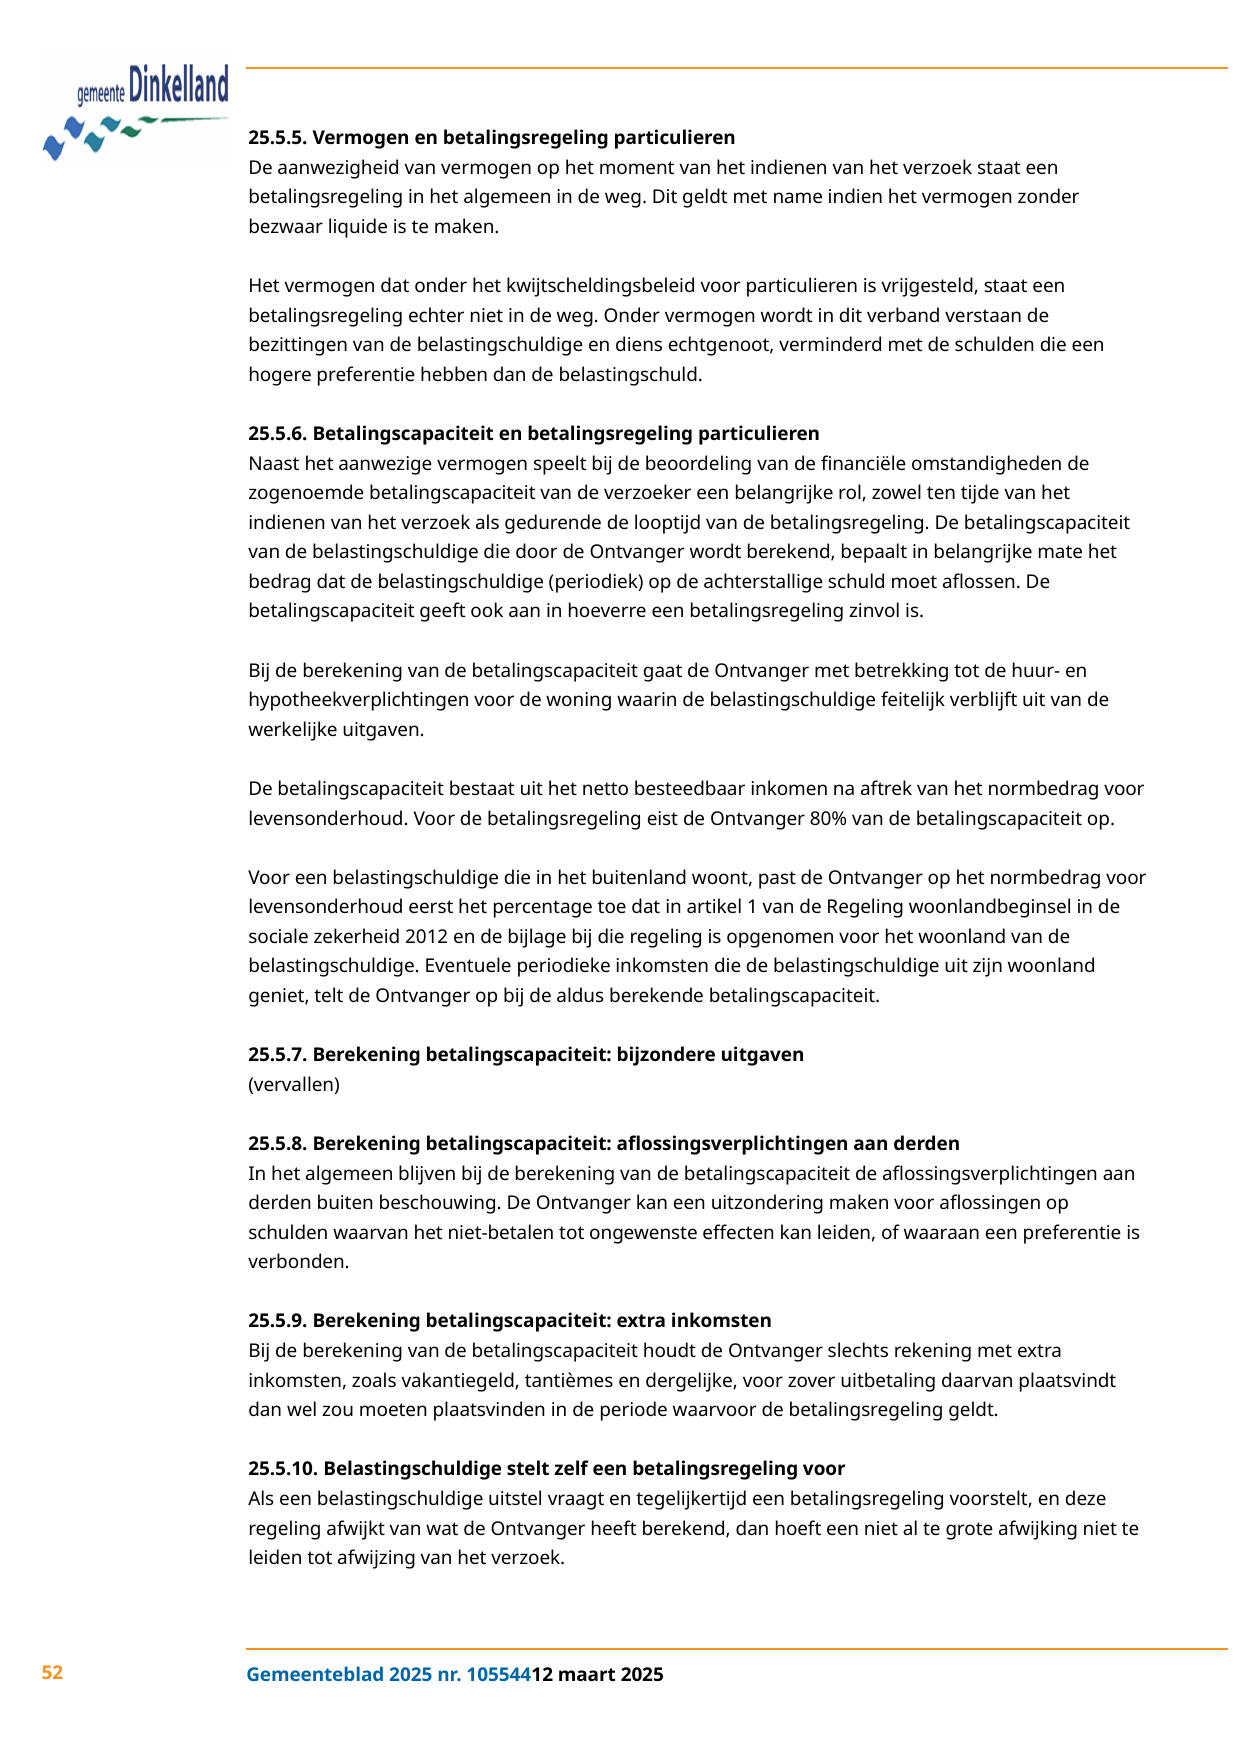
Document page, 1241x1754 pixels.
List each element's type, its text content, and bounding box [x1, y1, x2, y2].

text 25.5.6. Betalingscapaciteit en betalingsregeling particulieren [248, 420, 1152, 446]
text De betalingscapaciteit bestaat uit het netto besteedbaar inkomen na aftrek van het normbedrag voor levensonderhoud. Voor de betalingsregeling eist de Ontvanger 80% van de betalingscapaciteit op. [248, 775, 1152, 831]
picture [41, 47, 231, 172]
text Het vermogen dat onder het kwijtscheldingsbeleid voor particulieren is vrijgesteld, staat een betalingsregeling echter niet in de weg. Onder vermogen wordt in dit verband verstaan de bezittingen van de belastingschuldige en diens echtgenoot, verminderd met de schulden die een hogere preferentie hebben dan de belastingschuld. [248, 272, 1152, 387]
text 25.5.7. Berekening betalingscapaciteit: bijzondere uitgaven [248, 1041, 1152, 1067]
text 25.5.9. Berekening betalingscapaciteit: extra inkomsten [248, 1308, 1152, 1333]
text 25.5.8. Berekening betalingscapaciteit: aflossingsverplichtingen aan derden [248, 1130, 1152, 1156]
text Naast het aanwezige vermogen speelt bij de beoordeling van de financiële omstandigheden de zogenoemde betalingscapaciteit van de verzoeker een belangrijke rol, zowel ten tijde van het indienen van het verzoek als gedurende de looptijd van de betalingsregeling. De betalingscapaciteit van de belastingschuldige die door de Ontvanger wordt berekend, bepaalt in belangrijke mate het bedrag dat de belastingschuldige (periodiek) op de achterstallige schuld moet aflossen. De betalingscapaciteit geeft ook aan in hoeverre een betalingsregeling zinvol is. [248, 450, 1152, 623]
text In het algemeen blijven bij de berekening van de betalingscapaciteit de aflossingsverplichtingen aan derden buiten beschouwing. De Ontvanger kan een uitzondering maken voor aflossingen op schulden waarvan het niet-betalen tot ongewenste effecten kan leiden, of waaraan een preferentie is verbonden. [248, 1160, 1152, 1274]
text 25.5.5. Vermogen en betalingsregeling particulieren [248, 124, 1152, 150]
text Voor een belastingschuldige die in het buitenland woont, past de Ontvanger op het normbedrag voor levensonderhoud eerst het percentage toe dat in artikel 1 van de Regeling woonlandbeginsel in de sociale zekerheid 2012 en de bijlage bij die regeling is opgenomen voor het woonland van de belastingschuldige. Eventuele periodieke inkomsten die de belastingschuldige uit zijn woonland geniet, telt de Ontvanger op bij de aldus berekende betalingscapaciteit. [248, 864, 1152, 1008]
text 25.5.10. Belastingschuldige stelt zelf een betalingsregeling voor [248, 1456, 1152, 1481]
text Als een belastingschuldige uitstel vraagt en tegelijkertijd een betalingsregeling voorstelt, en deze regeling afwijkt van wat de Ontvanger heeft berekend, dan hoeft een niet al te grote afwijking niet te leiden tot afwijzing van het verzoek. [248, 1485, 1152, 1570]
text (vervallen) [248, 1071, 1152, 1097]
text De aanwezigheid van vermogen op het moment van het indienen van het verzoek staat een betalingsregeling in het algemeen in de weg. Dit geldt met name indien het vermogen zonder bezwaar liquide is te maken. [248, 154, 1152, 239]
text Bij de berekening van de betalingscapaciteit houdt de Ontvanger slechts rekening met extra inkomsten, zoals vakantiegeld, tantièmes en dergelijke, voor zover uitbetaling daarvan plaatsvindt dan wel zou moeten plaatsvinden in de periode waarvoor de betalingsregeling geldt. [248, 1337, 1152, 1422]
text Bij de berekening van de betalingscapaciteit gaat de Ontvanger met betrekking tot de huur- en hypotheekverplichtingen voor de woning waarin de belastingschuldige feitelijk verblijft uit van de werkelijke uitgaven. [248, 657, 1152, 742]
